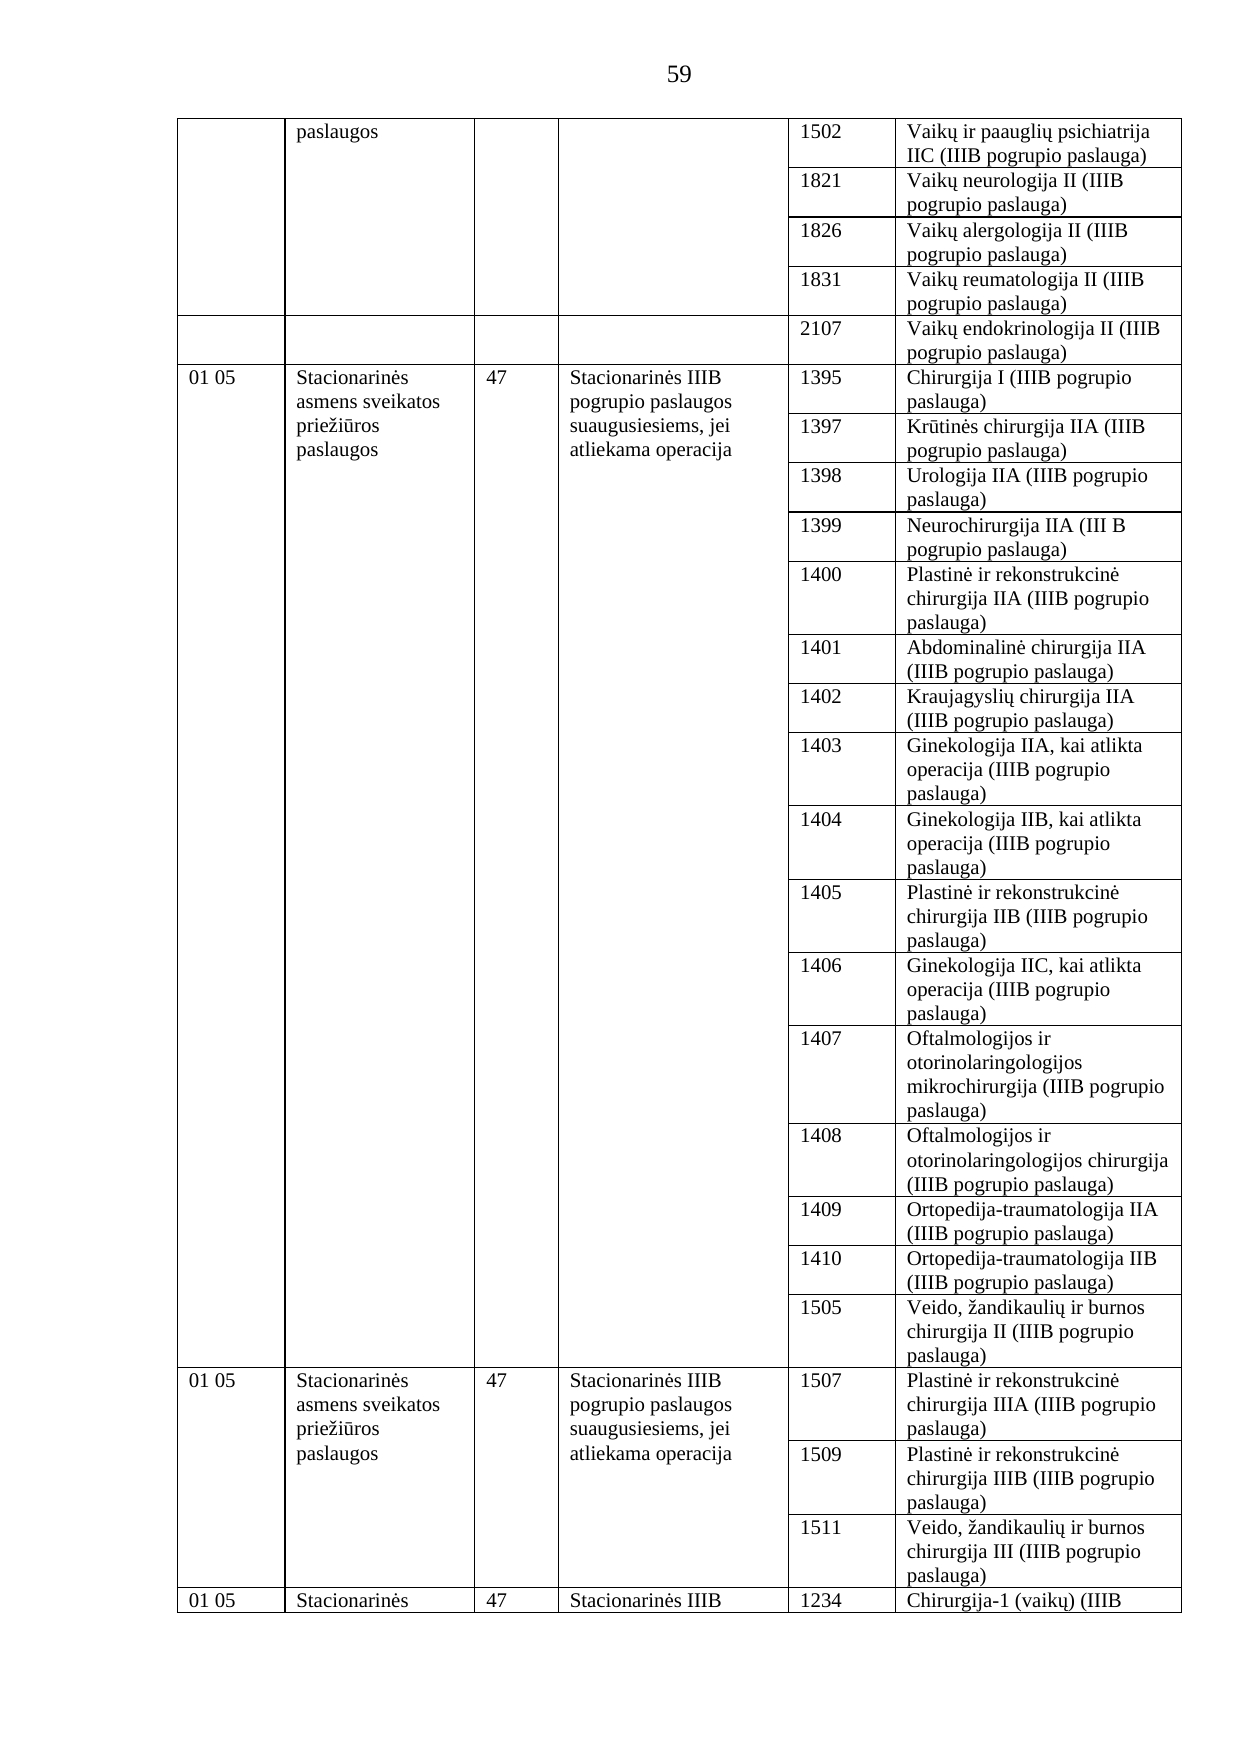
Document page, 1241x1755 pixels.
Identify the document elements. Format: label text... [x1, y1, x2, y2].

table_cell Stacionarinės IIIB pogrupio paslaugos suaugusiesiems, jei atliekama operacija [559, 1368, 788, 1587]
table_cell Veido, žandikaulių ir burnos chirurgija II (IIIB pogrupio paslauga) [896, 1295, 1181, 1367]
table_cell Plastinė ir rekonstrukcinė chirurgija IIA (IIIB pogrupio paslauga) [896, 562, 1181, 634]
table_cell [475, 316, 558, 364]
table_cell Vaikų neurologija II (IIIB pogrupio paslauga) [896, 168, 1181, 216]
table_cell 47 [475, 1588, 558, 1612]
table_cell 1234 [789, 1588, 895, 1612]
table_cell 1826 [789, 218, 895, 266]
table_cell 1406 [789, 953, 895, 1025]
table_cell 1410 [789, 1246, 895, 1294]
table_cell 47 [475, 1368, 558, 1587]
table_cell Ginekologija IIC, kai atlikta operacija (IIIB pogrupio paslauga) [896, 953, 1181, 1025]
table_cell Stacionarinės asmens sveikatos priežiūros paslaugos [286, 365, 474, 1367]
table_cell 1409 [789, 1197, 895, 1245]
table_cell Vaikų ir paauglių psichiatrija IIC (IIIB pogrupio paslauga) [896, 119, 1181, 167]
table_cell 1821 [789, 168, 895, 216]
table_cell 2107 [789, 316, 895, 364]
table_cell 1509 [789, 1441, 895, 1514]
table_cell Veido, žandikaulių ir burnos chirurgija III (IIIB pogrupio paslauga) [896, 1515, 1181, 1587]
table_cell 1395 [789, 365, 895, 413]
table_cell 01 05 [178, 1588, 284, 1612]
table_cell paslaugos [286, 119, 474, 315]
table_cell Ginekologija IIA, kai atlikta operacija (IIIB pogrupio paslauga) [896, 733, 1181, 805]
table_cell Krūtinės chirurgija IIA (IIIB pogrupio paslauga) [896, 414, 1181, 462]
table_cell [178, 119, 284, 315]
table_cell Oftalmologijos ir otorinolaringologijos mikrochirurgija (IIIB pogrupio paslauga) [896, 1026, 1181, 1122]
table_cell Vaikų alergologija II (IIIB pogrupio paslauga) [896, 218, 1181, 266]
table_cell 1505 [789, 1295, 895, 1367]
table_cell Plastinė ir rekonstrukcinė chirurgija IIB (IIIB pogrupio paslauga) [896, 880, 1181, 952]
table_cell Stacionarinės IIIB pogrupio paslaugos suaugusiesiems, jei atliekama operacija [559, 365, 788, 1367]
table_cell 1407 [789, 1026, 895, 1122]
table_cell 1405 [789, 880, 895, 952]
table_cell Ortopedija-traumatologija IIB (IIIB pogrupio paslauga) [896, 1246, 1181, 1294]
table_cell [559, 316, 788, 364]
table_cell Vaikų reumatologija II (IIIB pogrupio paslauga) [896, 267, 1181, 315]
table_cell 1831 [789, 267, 895, 315]
table_cell 1401 [789, 635, 895, 683]
table_cell 1398 [789, 463, 895, 511]
table_cell 1408 [789, 1124, 895, 1196]
table_cell Abdominalinė chirurgija IIA (IIIB pogrupio paslauga) [896, 635, 1181, 683]
table_cell Plastinė ir rekonstrukcinė chirurgija IIIB (IIIB pogrupio paslauga) [896, 1441, 1181, 1514]
table_cell 1399 [789, 513, 895, 561]
table_cell [559, 119, 788, 315]
table_cell Stacionarinės IIIB [559, 1588, 788, 1612]
table_cell Ortopedija-traumatologija IIA (IIIB pogrupio paslauga) [896, 1197, 1181, 1245]
table_cell Urologija IIA (IIIB pogrupio paslauga) [896, 463, 1181, 511]
table_cell 1403 [789, 733, 895, 805]
table_cell 47 [475, 365, 558, 1367]
table_cell [178, 316, 284, 364]
table_cell [475, 119, 558, 315]
table_cell [286, 316, 474, 364]
table_cell Plastinė ir rekonstrukcinė chirurgija IIIA (IIIB pogrupio paslauga) [896, 1368, 1181, 1440]
table_cell Stacionarinės asmens sveikatos priežiūros paslaugos [286, 1368, 474, 1587]
table_cell 1502 [789, 119, 895, 167]
table_cell 01 05 [178, 365, 284, 1367]
table_cell 1404 [789, 806, 895, 879]
table_cell Chirurgija-1 (vaikų) (IIIB [896, 1588, 1181, 1612]
table_cell 01 05 [178, 1368, 284, 1587]
table_cell 1397 [789, 414, 895, 462]
table_cell 1507 [789, 1368, 895, 1440]
table_cell 1511 [789, 1515, 895, 1587]
table_cell Kraujagyslių chirurgija IIA (IIIB pogrupio paslauga) [896, 684, 1181, 732]
table_cell Stacionarinės [286, 1588, 474, 1612]
table_cell Oftalmologijos ir otorinolaringologijos chirurgija (IIIB pogrupio paslauga) [896, 1124, 1181, 1196]
table_cell Neurochirurgija IIA (III B pogrupio paslauga) [896, 513, 1181, 561]
table_cell 1400 [789, 562, 895, 634]
table_cell Vaikų endokrinologija II (IIIB pogrupio paslauga) [896, 316, 1181, 364]
table_cell Ginekologija IIB, kai atlikta operacija (IIIB pogrupio paslauga) [896, 806, 1181, 879]
table_cell 1402 [789, 684, 895, 732]
table_cell Chirurgija I (IIIB pogrupio paslauga) [896, 365, 1181, 413]
